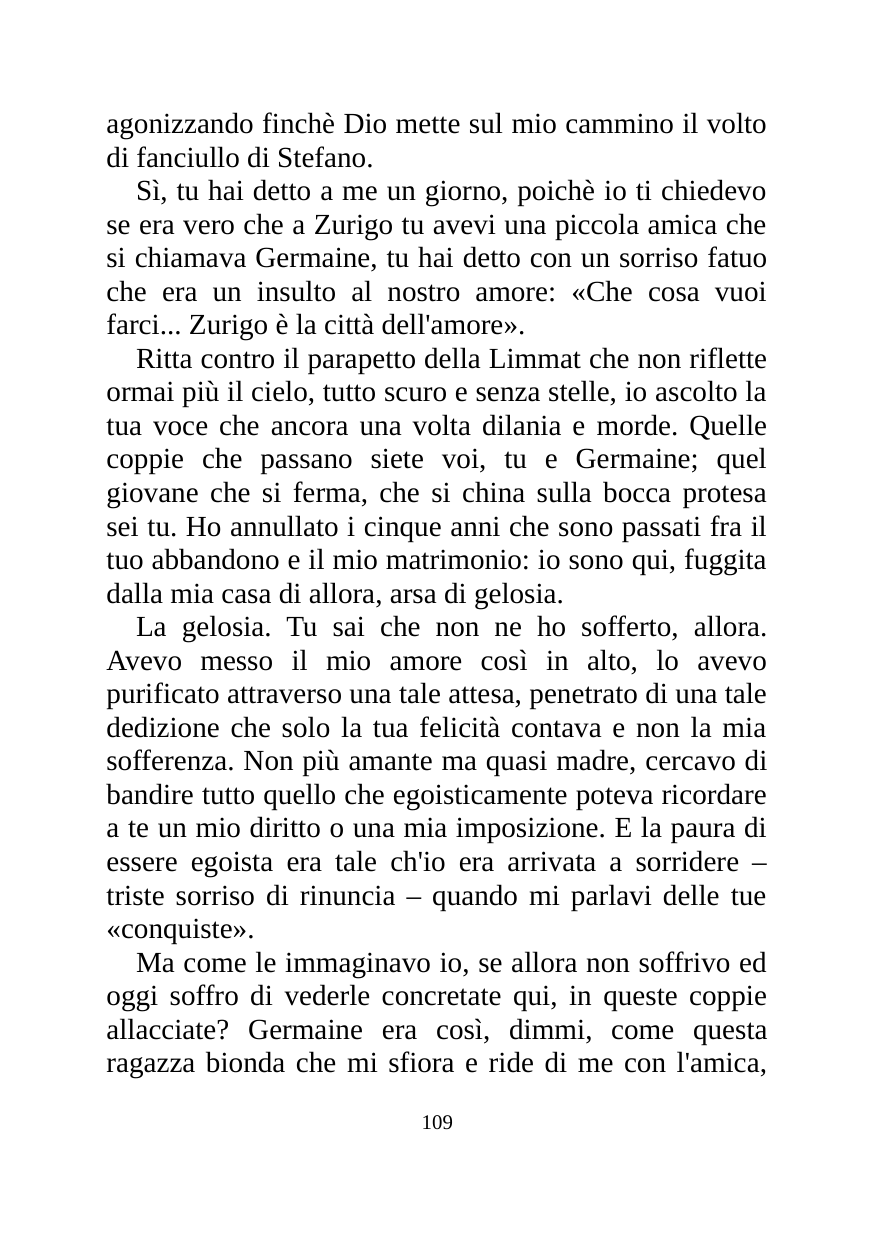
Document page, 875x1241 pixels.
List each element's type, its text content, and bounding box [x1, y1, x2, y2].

text La gelosia. Tu sai che non ne ho sofferto, allora. Avevo messo il mio amore così in alto, lo avevo purificato attraverso una tale attesa, penetrato di una tale dedizione che solo la tua felicità contava e non la mia sofferenza. Non più amante ma quasi madre, cercavo di bandire tutto quello che egoisticamente poteva ricordare a te un mio diritto o una mia imposizione. E la paura di essere egoista era tale ch'io era arrivata a sorridere – triste sorriso di rinuncia – quando mi parlavi delle tue «conquiste». [106, 609, 768, 945]
text agonizzando finchè Dio mette sul mio cammino il volto di fanciullo di Stefano. [106, 106, 768, 173]
text Ma come le immaginavo io, se allora non soffrivo ed oggi soffro di vederle concretate qui, in queste coppie allacciate? Germaine era così, dimmi, come questa ragazza bionda che mi sfiora e ride di me con l'amica, [106, 945, 768, 1079]
text Sì, tu hai detto a me un giorno, poichè io ti chiedevo se era vero che a Zurigo tu avevi una piccola amica che si chiamava Germaine, tu hai detto con un sorriso fatuo che era un insulto al nostro amore: «Che cosa vuoi farci... Zurigo è la città dell'amore». [106, 173, 768, 341]
text Ritta contro il parapetto della Limmat che non riflette ormai più il cielo, tutto scuro e senza stelle, io ascolto la tua voce che ancora una volta dilania e morde. Quelle coppie che passano siete voi, tu e Germaine; quel giovane che si ferma, che si china sulla bocca protesa sei tu. Ho annullato i cinque anni che sono passati fra il tuo abbandono e il mio matrimonio: io sono qui, fuggita dalla mia casa di allora, arsa di gelosia. [106, 341, 768, 609]
